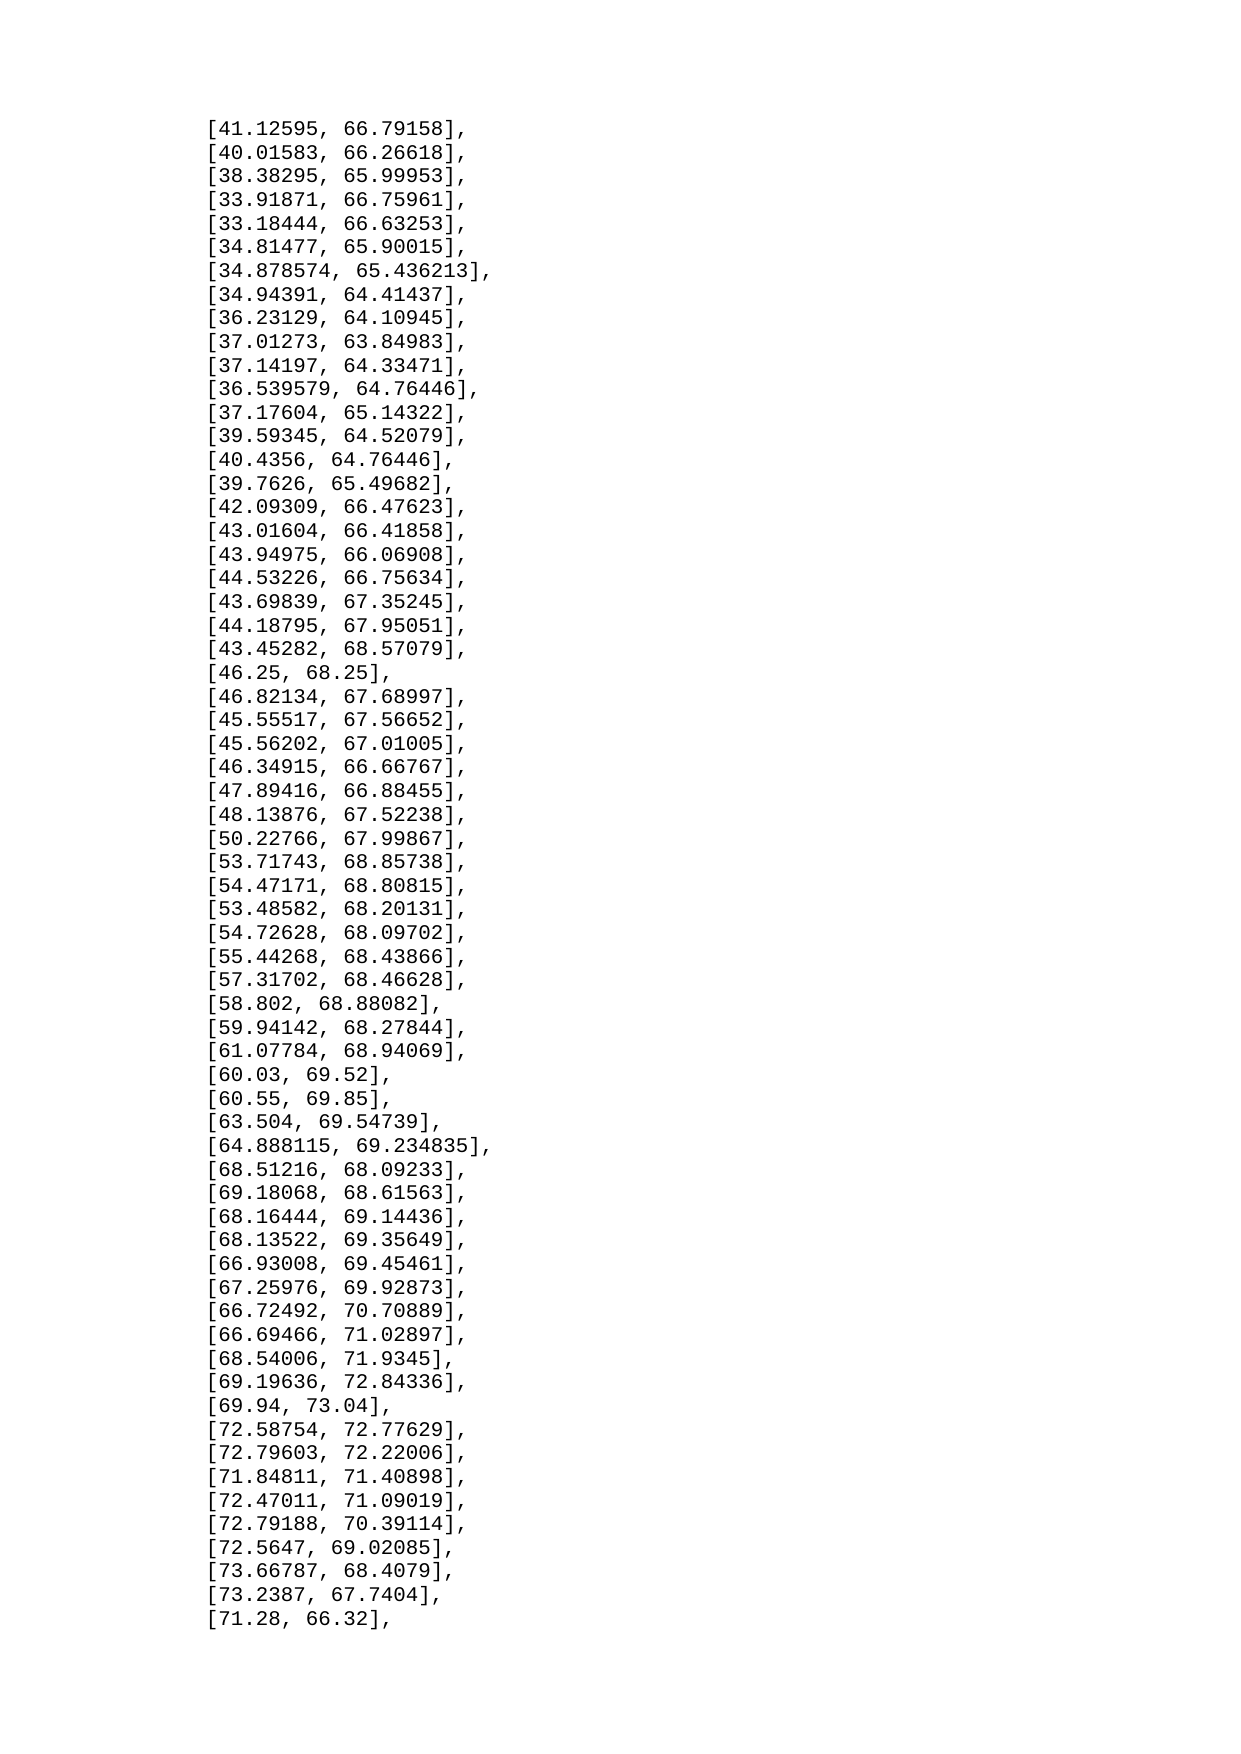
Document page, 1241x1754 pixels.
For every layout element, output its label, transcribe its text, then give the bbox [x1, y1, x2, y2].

text [48.13876, 67.52238], [118, 804, 1122, 827]
text [55.44268, 68.43866], [118, 946, 1122, 969]
text [67.25976, 69.92873], [118, 1277, 1122, 1300]
text [66.72492, 70.70889], [118, 1300, 1122, 1324]
text [40.01583, 66.26618], [118, 142, 1122, 165]
text [72.5647, 69.02085], [118, 1537, 1122, 1561]
text [71.84811, 71.40898], [118, 1466, 1122, 1489]
text [73.66787, 68.4079], [118, 1561, 1122, 1584]
text [57.31702, 68.46628], [118, 969, 1122, 993]
text [43.69839, 67.35245], [118, 591, 1122, 615]
text [69.19636, 72.84336], [118, 1371, 1122, 1395]
text [69.18068, 68.61563], [118, 1182, 1122, 1206]
text [63.504, 69.54739], [118, 1111, 1122, 1135]
text [73.2387, 67.7404], [118, 1584, 1122, 1608]
text [71.28, 66.32], [118, 1608, 1122, 1631]
text [54.47171, 68.80815], [118, 875, 1122, 898]
text [60.55, 69.85], [118, 1088, 1122, 1111]
text [68.16444, 69.14436], [118, 1206, 1122, 1229]
text [41.12595, 66.79158], [118, 118, 1122, 142]
text [66.69466, 71.02897], [118, 1324, 1122, 1348]
text [39.7626, 65.49682], [118, 473, 1122, 496]
text [46.82134, 67.68997], [118, 686, 1122, 709]
text [34.94391, 64.41437], [118, 284, 1122, 307]
text [45.55517, 67.56652], [118, 709, 1122, 733]
text [38.38295, 65.99953], [118, 165, 1122, 189]
text [43.94975, 66.06908], [118, 544, 1122, 567]
text [44.18795, 67.95051], [118, 615, 1122, 638]
text [66.93008, 69.45461], [118, 1253, 1122, 1277]
text [47.89416, 66.88455], [118, 780, 1122, 804]
text [60.03, 69.52], [118, 1064, 1122, 1088]
text [42.09309, 66.47623], [118, 496, 1122, 520]
text [36.23129, 64.10945], [118, 307, 1122, 331]
text [45.56202, 67.01005], [118, 733, 1122, 757]
text [36.539579, 64.76446], [118, 378, 1122, 402]
text [39.59345, 64.52079], [118, 426, 1122, 449]
text [54.72628, 68.09702], [118, 922, 1122, 946]
text [59.94142, 68.27844], [118, 1017, 1122, 1040]
text [37.01273, 63.84983], [118, 331, 1122, 354]
text [68.13522, 69.35649], [118, 1229, 1122, 1253]
text [72.58754, 72.77629], [118, 1419, 1122, 1442]
text [43.45282, 68.57079], [118, 638, 1122, 662]
text [34.81477, 65.90015], [118, 236, 1122, 260]
text [37.14197, 64.33471], [118, 354, 1122, 378]
text [68.54006, 71.9345], [118, 1348, 1122, 1371]
text [34.878574, 65.436213], [118, 260, 1122, 284]
text [46.25, 68.25], [118, 662, 1122, 686]
text [53.71743, 68.85738], [118, 851, 1122, 875]
text [64.888115, 69.234835], [118, 1135, 1122, 1158]
text [33.18444, 66.63253], [118, 213, 1122, 236]
text [58.802, 68.88082], [118, 993, 1122, 1017]
text [43.01604, 66.41858], [118, 520, 1122, 544]
text [40.4356, 64.76446], [118, 449, 1122, 473]
text [72.79188, 70.39114], [118, 1513, 1122, 1537]
text [44.53226, 66.75634], [118, 567, 1122, 591]
text [72.47011, 71.09019], [118, 1489, 1122, 1513]
text [53.48582, 68.20131], [118, 898, 1122, 922]
text [69.94, 73.04], [118, 1395, 1122, 1419]
text [61.07784, 68.94069], [118, 1040, 1122, 1064]
text [68.51216, 68.09233], [118, 1158, 1122, 1182]
text [46.34915, 66.66767], [118, 757, 1122, 780]
text [72.79603, 72.22006], [118, 1442, 1122, 1466]
text [33.91871, 66.75961], [118, 189, 1122, 213]
text [37.17604, 65.14322], [118, 402, 1122, 426]
text [50.22766, 67.99867], [118, 827, 1122, 851]
